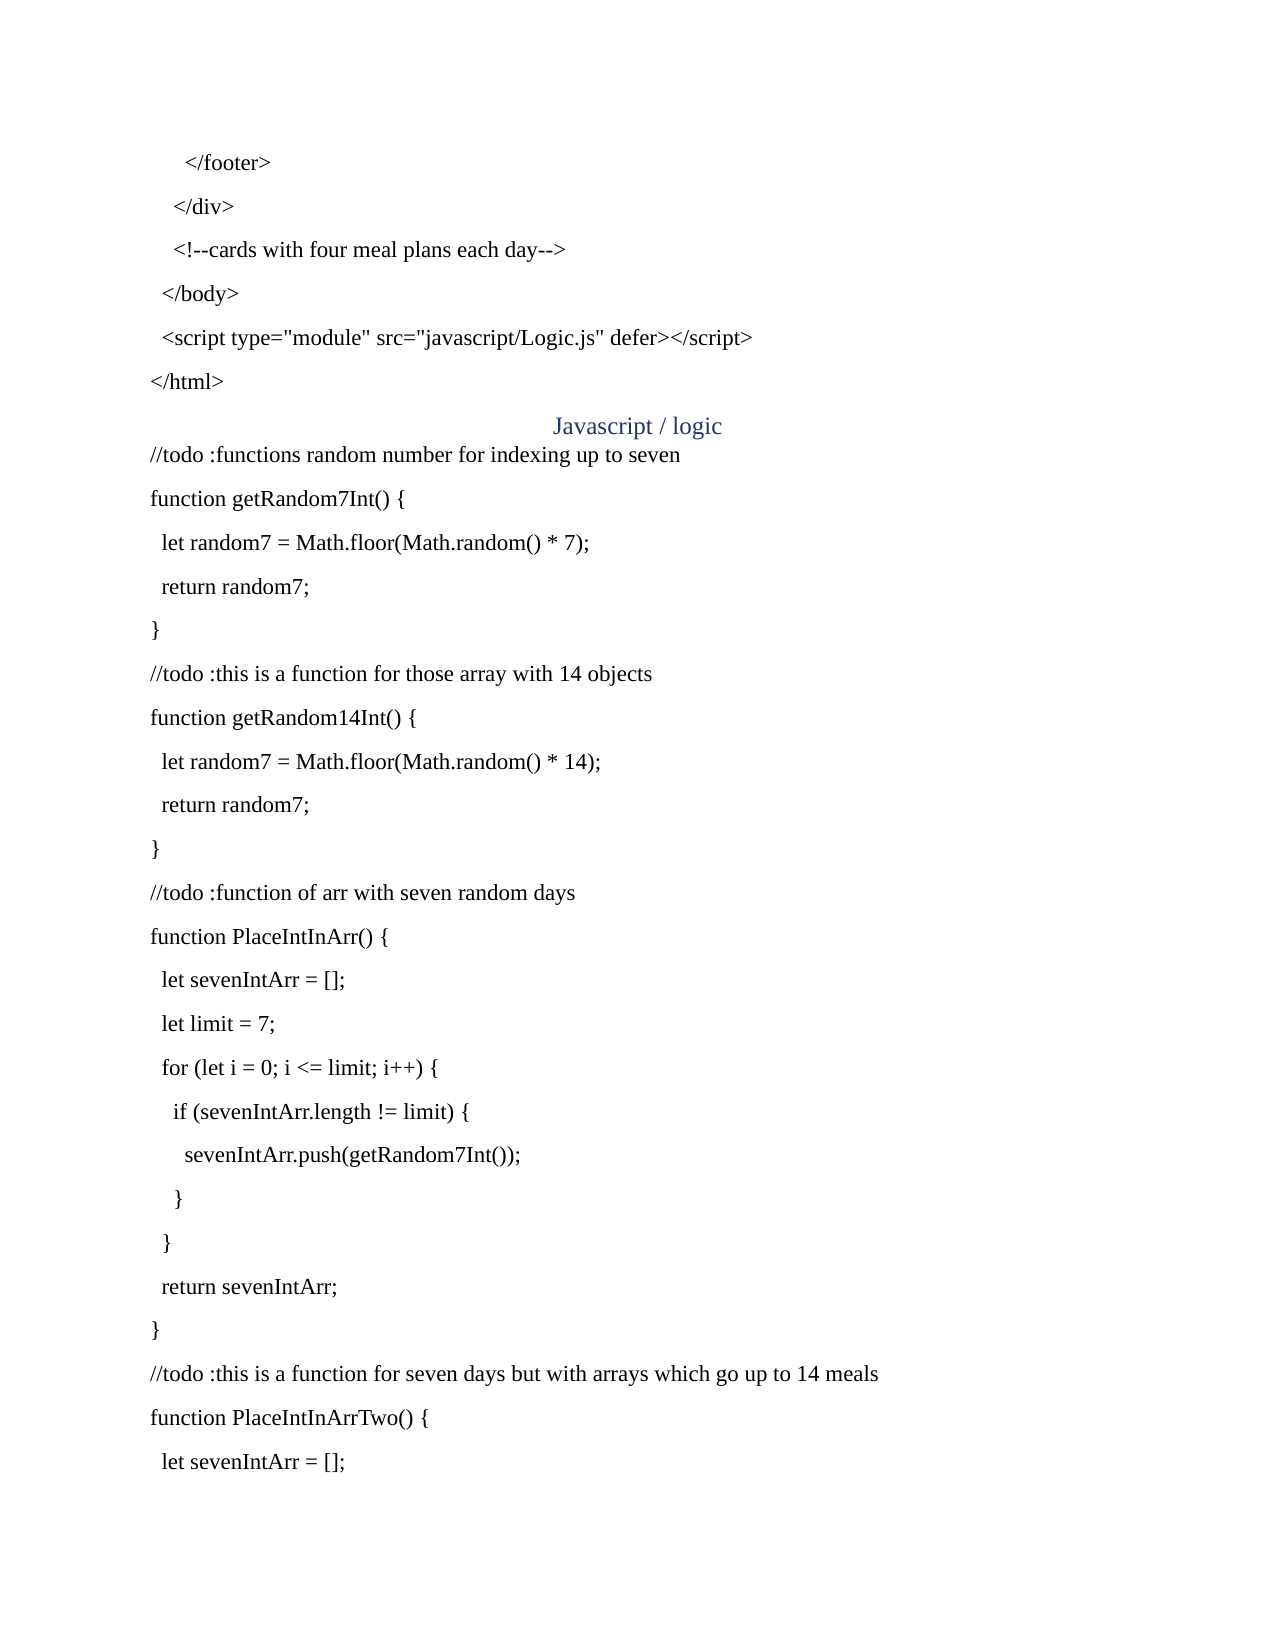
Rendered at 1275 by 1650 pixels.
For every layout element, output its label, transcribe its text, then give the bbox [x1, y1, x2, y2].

text </footer> [150, 150, 1125, 175]
text </div> [150, 194, 1125, 219]
text </body> [150, 281, 1125, 307]
text let sevenIntArr = []; [150, 1449, 1125, 1474]
text <script type="module" src="javascript/Logic.js" defer></script> [150, 325, 1125, 350]
text } [150, 1317, 1125, 1343]
text //todo :this is a function for those array with 14 objects [150, 661, 1125, 687]
text </html> [150, 369, 1125, 394]
text //todo :function of arr with seven random days [150, 880, 1125, 905]
text function getRandom14Int() { [150, 705, 1125, 730]
text return random7; [150, 574, 1125, 599]
text return random7; [150, 792, 1125, 818]
text <!--cards with four meal plans each day--> [150, 237, 1125, 263]
text for (let i = 0; i <= limit; i++) { [150, 1055, 1125, 1080]
text //todo :functions random number for indexing up to seven [150, 442, 1125, 468]
text return sevenIntArr; [150, 1274, 1125, 1299]
text } [150, 1230, 1125, 1255]
text function PlaceIntInArr() { [150, 924, 1125, 949]
text let random7 = Math.floor(Math.random() * 7); [150, 530, 1125, 555]
text sevenIntArr.push(getRandom7Int()); [150, 1142, 1125, 1168]
text } [150, 617, 1125, 643]
text let limit = 7; [150, 1011, 1125, 1037]
text } [150, 836, 1125, 862]
text let random7 = Math.floor(Math.random() * 14); [150, 749, 1125, 774]
subtitle Javascript / logic [150, 412, 1125, 440]
text function getRandom7Int() { [150, 486, 1125, 512]
text //todo :this is a function for seven days but with arrays which go up to 14 meals [150, 1361, 1125, 1387]
text if (sevenIntArr.length != limit) { [150, 1099, 1125, 1124]
text let sevenIntArr = []; [150, 967, 1125, 993]
text function PlaceIntInArrTwo() { [150, 1405, 1125, 1430]
text } [150, 1186, 1125, 1212]
